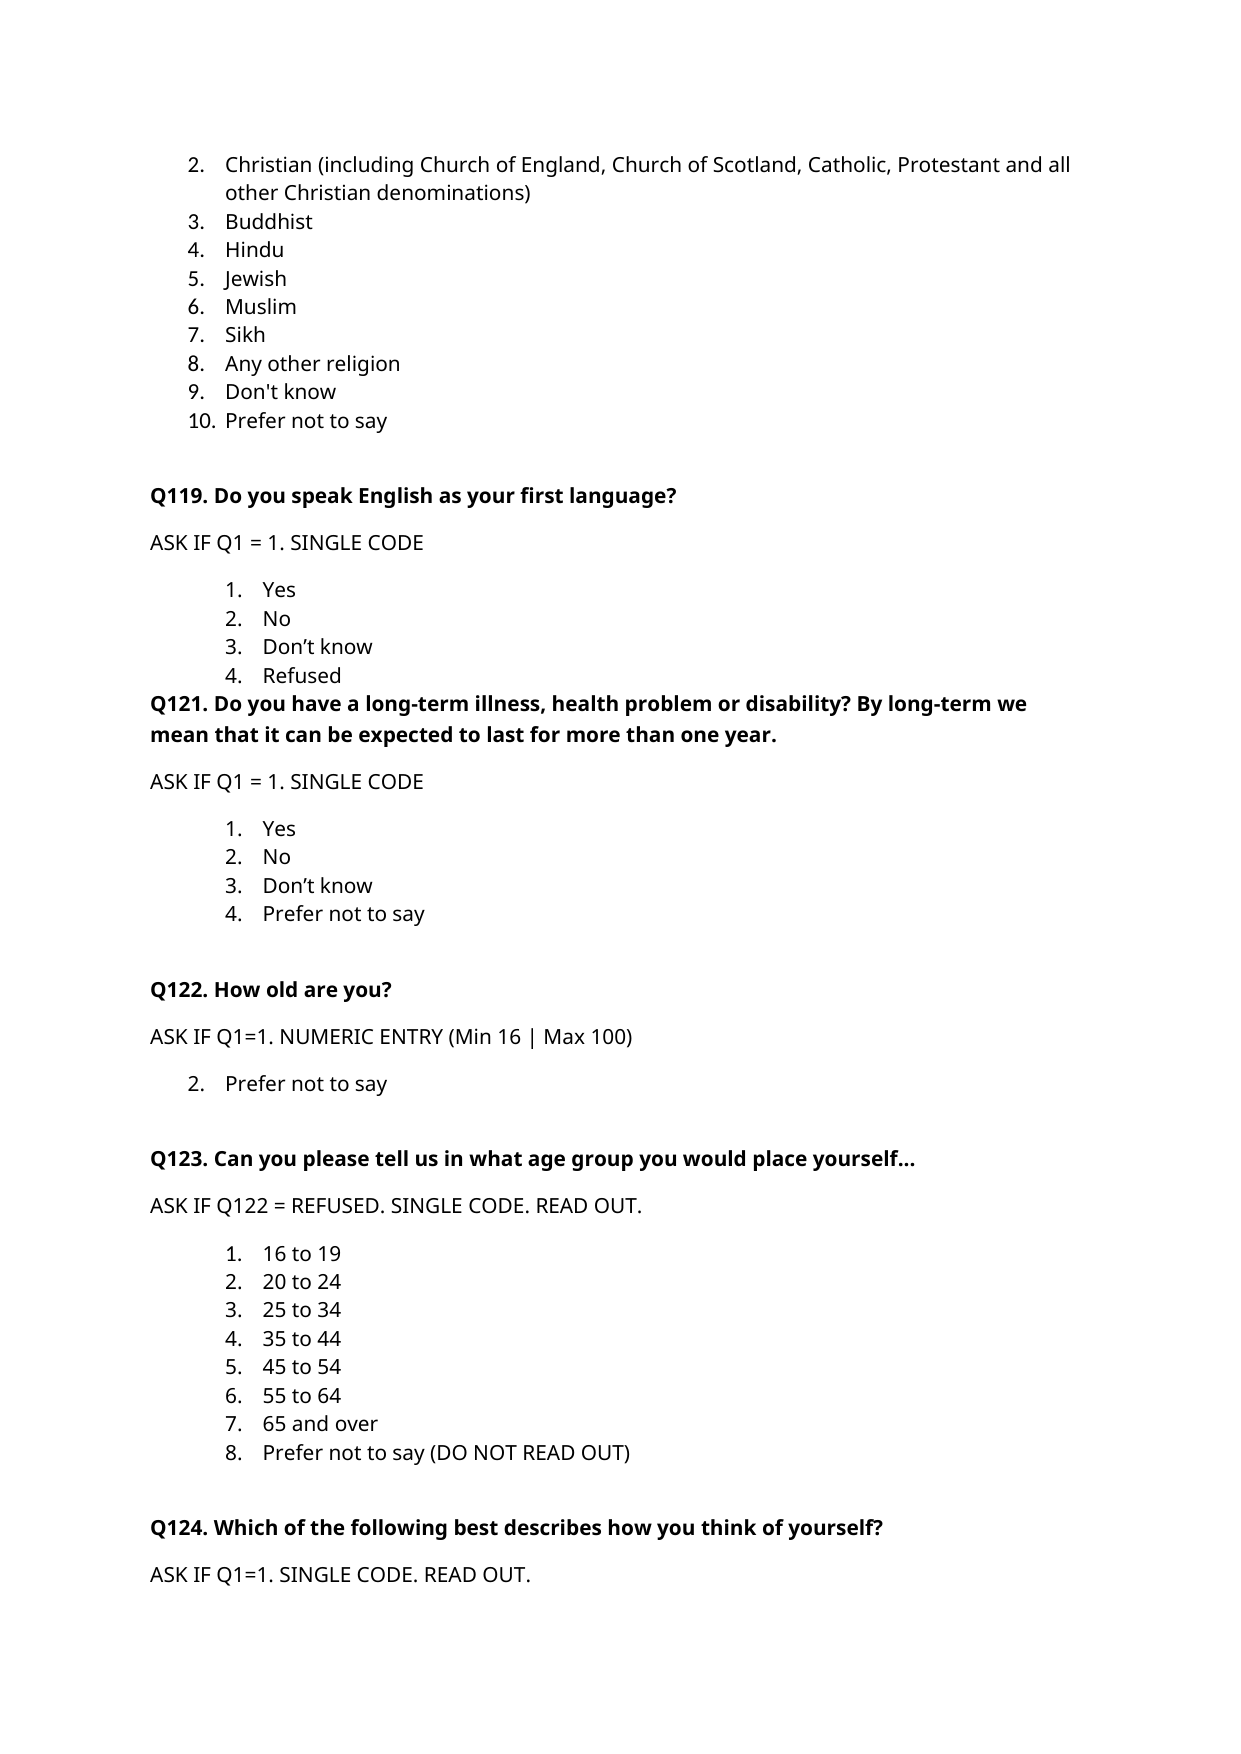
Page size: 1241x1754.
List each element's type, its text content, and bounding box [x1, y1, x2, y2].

list Don’t know [225, 632, 1090, 661]
text ASK IF Q1=1. NUMERIC ENTRY (Min 16 | Max 100) [150, 1022, 1090, 1050]
list 35 to 44 [225, 1324, 1090, 1352]
list Prefer not to say [187, 406, 1090, 434]
list Sikh [187, 321, 1090, 349]
list Buddhist [187, 207, 1090, 235]
list Jewish [187, 264, 1090, 292]
text ASK IF Q1 = 1. SINGLE CODE [150, 528, 1090, 557]
list Christian (including Church of England, Church of Scotland, Catholic, Protestant and all other Christian denominations) [187, 150, 1090, 207]
text Q122. How old are you? [150, 975, 1090, 1003]
text ASK IF Q122 = REFUSED. SINGLE CODE. READ OUT. [150, 1192, 1090, 1220]
list 20 to 24 [225, 1267, 1090, 1296]
text ASK IF Q1 = 1. SINGLE CODE [150, 767, 1090, 795]
text ASK IF Q1=1. SINGLE CODE. READ OUT. [150, 1560, 1090, 1589]
list Any other religion [187, 349, 1090, 377]
list 16 to 19 [225, 1239, 1090, 1267]
text Q119. Do you speak English as your first language? [150, 481, 1090, 510]
list 45 to 54 [225, 1352, 1090, 1381]
list No [225, 842, 1090, 871]
list Muslim [187, 292, 1090, 321]
list Prefer not to say (DO NOT READ OUT) [225, 1438, 1090, 1466]
text Q123. Can you please tell us in what age group you would place yourself... [150, 1144, 1090, 1173]
list Don't know [187, 377, 1090, 406]
text Q124. Which of the following best describes how you think of yourself? [150, 1513, 1090, 1542]
list 25 to 34 [225, 1296, 1090, 1324]
list Prefer not to say [187, 1069, 1090, 1097]
list Don’t know [225, 871, 1090, 899]
list Yes [225, 576, 1090, 604]
list Refused [225, 661, 1090, 689]
list Hindu [187, 235, 1090, 264]
list No [225, 604, 1090, 632]
list Prefer not to say [225, 899, 1090, 928]
text Q121. Do you have a long-term illness, health problem or disability? By long-term we mean that it can be expected to last for more than one year. [150, 689, 1090, 748]
list 55 to 64 [225, 1381, 1090, 1409]
list 65 and over [225, 1409, 1090, 1438]
list Yes [225, 814, 1090, 842]
